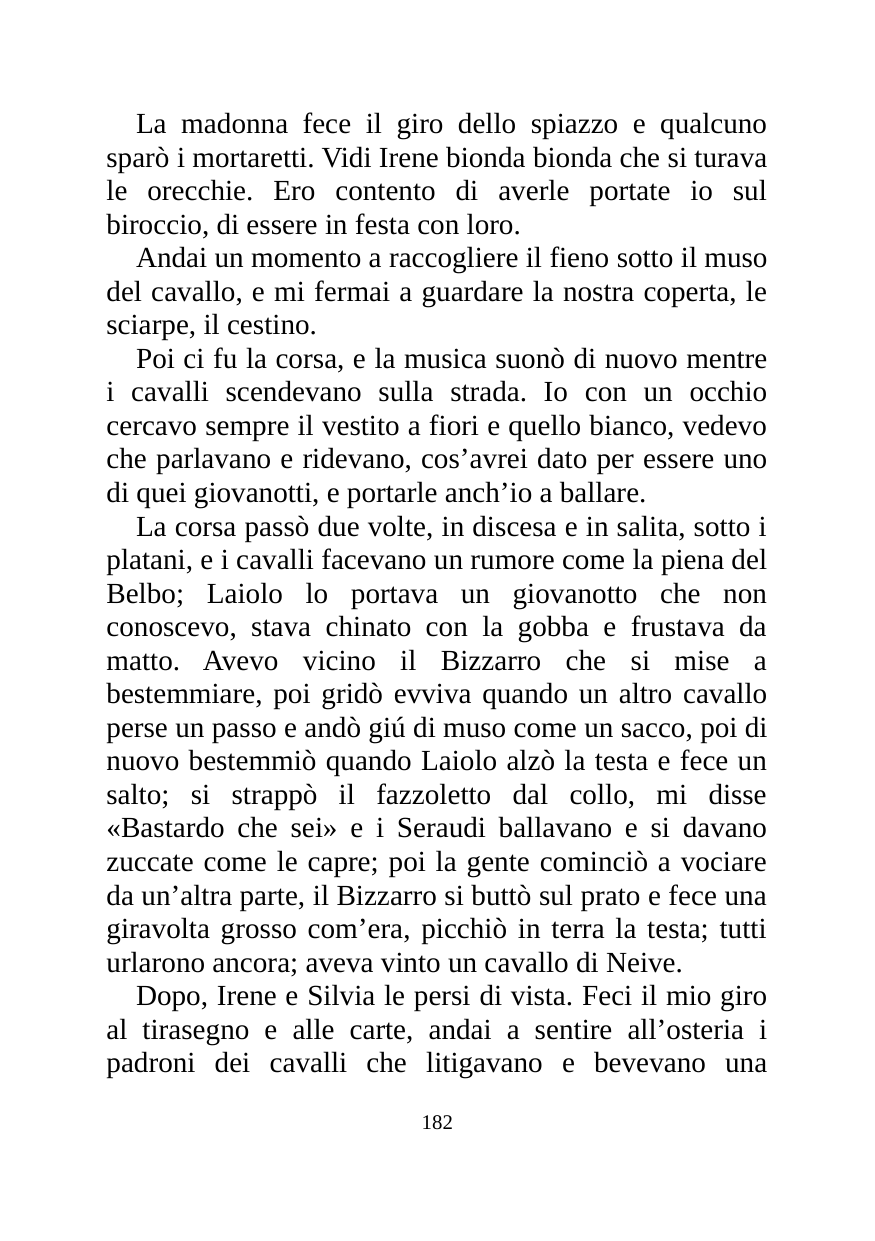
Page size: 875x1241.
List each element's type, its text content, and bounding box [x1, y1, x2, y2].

text Dopo, Irene e Silvia le persi di vista. Feci il mio giro al tirasegno e alle carte, andai a sentire all’osteria i padroni dei cavalli che litigavano e bevevano una [106, 978, 768, 1079]
text Poi ci fu la corsa, e la musica suonò di nuovo mentre i cavalli scendevano sulla strada. Io con un occhio cercavo sempre il vestito a fiori e quello bianco, vedevo che parlavano e ridevano, cos’avrei dato per essere uno di quei giovanotti, e portarle anch’io a ballare. [106, 341, 768, 509]
text La madonna fece il giro dello spiazzo e qualcuno sparò i mortaretti. Vidi Irene bionda bionda che si turava le orecchie. Ero contento di averle portate io sul biroccio, di essere in festa con loro. [106, 106, 768, 240]
text Andai un momento a raccogliere il fieno sotto il muso del cavallo, e mi fermai a guardare la nostra coperta, le sciarpe, il cestino. [106, 240, 768, 341]
text La corsa passò due volte, in discesa e in salita, sotto i platani, e i cavalli facevano un rumore come la piena del Belbo; Laiolo lo portava un giovanotto che non conoscevo, stava chinato con la gobba e frustava da matto. Avevo vicino il Bizzarro che si mise a bestemmiare, poi gridò evviva quando un altro cavallo perse un passo e andò giú di muso come un sacco, poi di nuovo bestemmiò quando Laiolo alzò la testa e fece un salto; si strappò il fazzoletto dal collo, mi disse «Bastardo che sei» e i Seraudi ballavano e si davano zuccate come le capre; poi la gente cominciò a vociare da un’altra parte, il Bizzarro si buttò sul prato e fece una giravolta grosso com’era, picchiò in terra la testa; tutti urlarono ancora; aveva vinto un cavallo di Neive. [106, 509, 768, 978]
